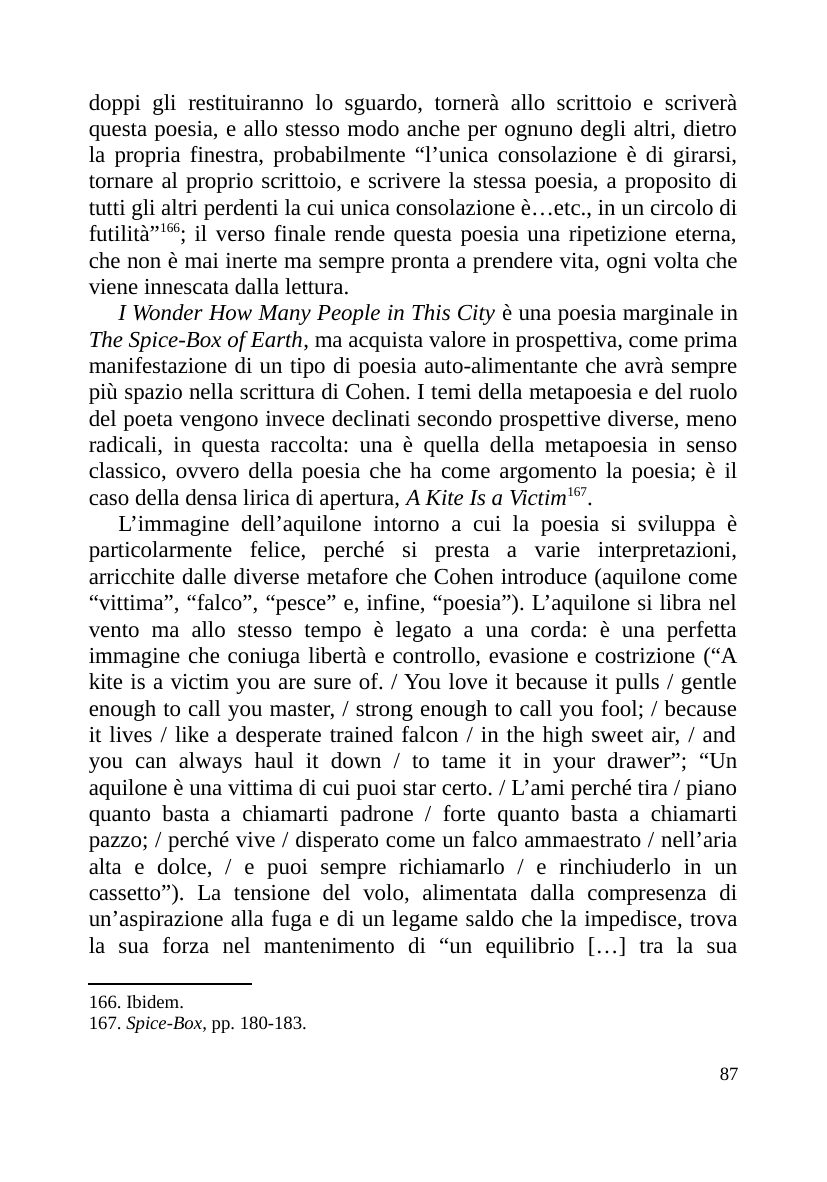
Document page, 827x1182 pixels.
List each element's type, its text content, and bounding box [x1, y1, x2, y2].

text Spice-Box, pp. 180-183. [88, 1012, 738, 1034]
text Ibidem. [88, 991, 738, 1012]
text L’immagine dell’aquilone intorno a cui la poesia si sviluppa è particolarmente felice, perché si presta a varie interpretazioni, arricchite dalle diverse metafore che Cohen introduce (aquilone come “vittima”, “falco”, “pesce” e, infine, “poesia”). L’aquilone si libra nel vento ma allo stesso tempo è legato a una corda: è una perfetta immagine che coniuga libertà e controllo, evasione e costrizione (“A kite is a victim you are sure of. / You love it because it pulls / gentle enough to call you master, / strong enough to call you fool; / because it lives / like a desperate trained falcon / in the high sweet air, / and you can always haul it down / to tame it in your drawer”; “Un aquilone è una vittima di cui puoi star certo. / L’ami perché tira / piano quanto basta a chiamarti padrone / forte quanto basta a chiamarti pazzo; / perché vive / disperato come un falco ammaestrato / nell’aria alta e dolce, / e puoi sempre richiamarlo / e rinchiuderlo in un cassetto”). La tensione del volo, alimentata dalla compresenza di un’aspirazione alla fuga e di un legame saldo che la impedisce, trova la sua forza nel mantenimento di “un equilibrio […] tra la sua [88, 510, 738, 958]
text I Wonder How Many People in This City è una poesia marginale in The Spice-Box of Earth, ma acquista valore in prospettiva, come prima manifestazione di un tipo di poesia auto-alimentante che avrà sempre più spazio nella scrittura di Cohen. I temi della metapoesia e del ruolo del poeta vengono invece declinati secondo prospettive diverse, meno radicali, in questa raccolta: una è quella della metapoesia in senso classico, ovvero della poesia che ha come argomento la poesia; è il caso della densa lirica di apertura, A Kite Is a Victim. [88, 299, 738, 510]
text doppi gli restituiranno lo sguardo, tornerà allo scrittoio e scriverà questa poesia, e allo stesso modo anche per ognuno degli altri, dietro la propria finestra, probabilmente “l’unica consolazione è di girarsi, tornare al proprio scrittoio, e scrivere la stessa poesia, a proposito di tutti gli altri perdenti la cui unica consolazione è…etc., in un circolo di futilità”; il verso finale rende questa poesia una ripetizione eterna, che non è mai inerte ma sempre pronta a prendere vita, ogni volta che viene innescata dalla lettura. [88, 88, 738, 299]
